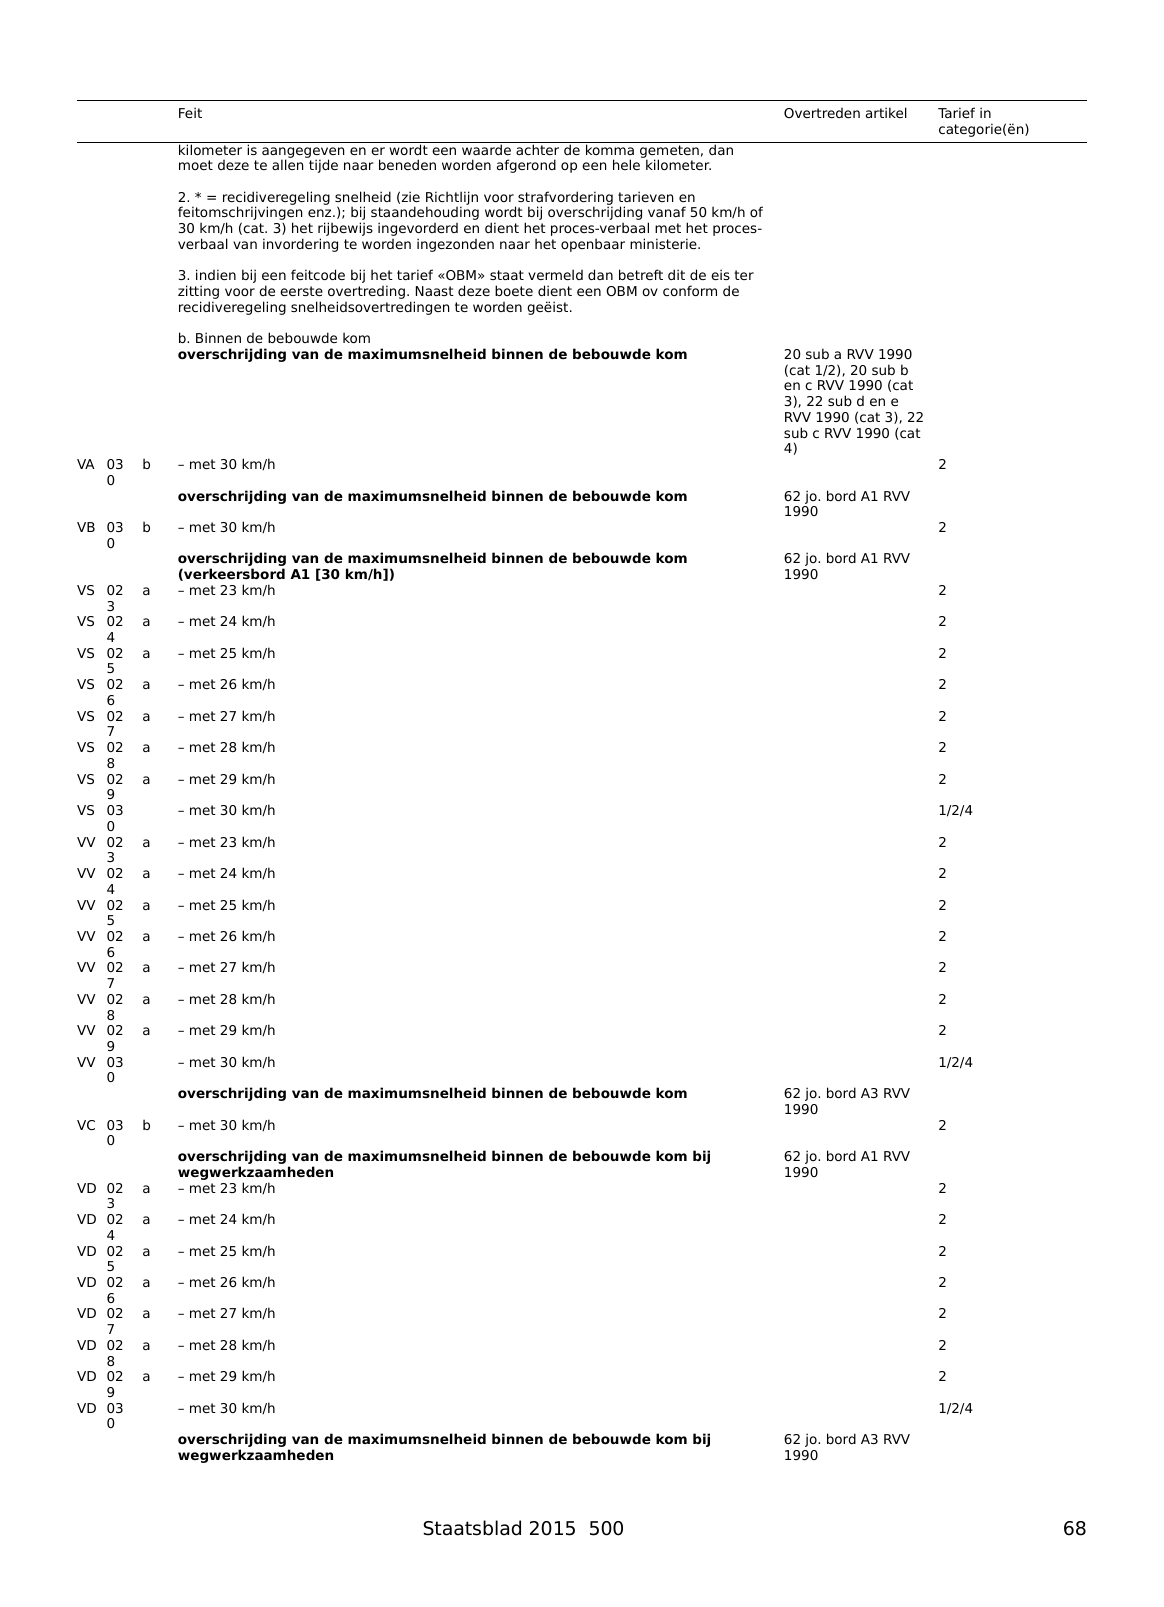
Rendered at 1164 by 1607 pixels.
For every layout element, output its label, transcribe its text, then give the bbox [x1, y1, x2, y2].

table_cell [101, 1149, 136, 1180]
table_cell 030 [101, 1401, 136, 1432]
table_cell 029 [101, 771, 136, 803]
table_cell a [136, 677, 172, 708]
table_cell [136, 347, 172, 457]
table_cell – met 27 km/h [172, 960, 778, 992]
table_cell VS [77, 646, 101, 677]
table_cell VA [77, 457, 101, 488]
table_cell [778, 1338, 932, 1369]
table_cell [778, 866, 932, 897]
table_cell – met 30 km/h [172, 1055, 778, 1086]
table_cell [778, 677, 932, 708]
table_cell VS [77, 740, 101, 771]
table_cell [778, 190, 932, 252]
table_cell 2 [932, 1243, 1087, 1275]
table_cell [778, 1180, 932, 1212]
table_cell – met 28 km/h [172, 1338, 778, 1369]
table_cell b [136, 520, 172, 551]
table_cell – met 25 km/h [172, 1243, 778, 1275]
table_cell [778, 331, 932, 347]
table_cell 023 [101, 583, 136, 614]
table_cell [778, 174, 932, 189]
table_cell – met 27 km/h [172, 1306, 778, 1338]
table_cell 62 jo. bord A3 RVV 1990 [778, 1432, 932, 1463]
table_cell 025 [101, 1243, 136, 1275]
table_cell [77, 253, 101, 268]
table_cell [932, 315, 1087, 331]
table_cell a [136, 771, 172, 803]
table_cell VS [77, 677, 101, 708]
table_cell 024 [101, 866, 136, 897]
table_cell a [136, 929, 172, 960]
table_cell [932, 190, 1087, 252]
table_header [101, 101, 136, 142]
table_cell VD [77, 1180, 101, 1212]
table_cell 030 [101, 1118, 136, 1149]
table_cell [932, 1086, 1087, 1117]
table_cell – met 30 km/h [172, 1118, 778, 1149]
table_cell [172, 315, 778, 331]
table_cell a [136, 1243, 172, 1275]
table_cell 2 [932, 834, 1087, 866]
table_cell – met 23 km/h [172, 583, 778, 614]
table_cell [778, 897, 932, 929]
table_cell VD [77, 1401, 101, 1432]
table_cell 026 [101, 1275, 136, 1306]
table_cell – met 24 km/h [172, 614, 778, 646]
table_cell [778, 709, 932, 740]
table_cell [101, 268, 136, 315]
table_cell 62 jo. bord A1 RVV 1990 [778, 488, 932, 520]
table_cell 2 [932, 677, 1087, 708]
table_cell [101, 190, 136, 252]
table_cell [778, 520, 932, 551]
table_cell [932, 253, 1087, 268]
table_cell [77, 551, 101, 583]
table_cell – met 29 km/h [172, 1023, 778, 1054]
table_cell 030 [101, 803, 136, 834]
table_cell 2 [932, 646, 1087, 677]
table_cell – met 29 km/h [172, 1369, 778, 1401]
table_cell 030 [101, 1055, 136, 1086]
table_cell VD [77, 1306, 101, 1338]
table_cell – met 30 km/h [172, 457, 778, 488]
table_cell 023 [101, 834, 136, 866]
table_cell [778, 771, 932, 803]
table_cell [778, 929, 932, 960]
table_cell 62 jo. bord A1 RVV 1990 [778, 1149, 932, 1180]
table_cell 1/2/4 [932, 803, 1087, 834]
table_cell 1/2/4 [932, 1401, 1087, 1432]
table_cell VV [77, 897, 101, 929]
table_cell 2 [932, 740, 1087, 771]
table_cell [77, 143, 101, 174]
table_cell [77, 190, 101, 252]
table_cell [77, 315, 101, 331]
table_cell [136, 1149, 172, 1180]
table_cell 030 [101, 520, 136, 551]
table_cell 025 [101, 646, 136, 677]
table_cell – met 25 km/h [172, 897, 778, 929]
table_cell [778, 1369, 932, 1401]
table_cell [778, 457, 932, 488]
table_cell 2 [932, 992, 1087, 1023]
table_cell [77, 174, 101, 189]
table_cell 028 [101, 992, 136, 1023]
table_cell [778, 1275, 932, 1306]
table_cell [77, 331, 101, 347]
table_cell overschrijding van de maximumsnelheid binnen de bebouwde kom [172, 1086, 778, 1117]
table_cell [136, 488, 172, 520]
table_cell [932, 488, 1087, 520]
table_cell VS [77, 583, 101, 614]
table_cell 023 [101, 1180, 136, 1212]
table_cell – met 23 km/h [172, 834, 778, 866]
table_cell [101, 331, 136, 347]
table_cell [136, 190, 172, 252]
table_cell VV [77, 1055, 101, 1086]
table_cell a [136, 614, 172, 646]
table_cell VS [77, 614, 101, 646]
table_cell 024 [101, 614, 136, 646]
table_cell a [136, 1275, 172, 1306]
table_cell [136, 1432, 172, 1463]
table_cell VV [77, 834, 101, 866]
table_header Tarief in categorie(ën) [932, 101, 1087, 142]
table_cell 030 [101, 457, 136, 488]
table_cell 2 [932, 1118, 1087, 1149]
table_cell 1/2/4 [932, 1055, 1087, 1086]
table_cell a [136, 740, 172, 771]
table_cell [778, 1401, 932, 1432]
table_cell overschrijding van de maximumsnelheid binnen de bebouwde kom (verkeersbord A1 [30 km/h]) [172, 551, 778, 583]
table_cell [932, 347, 1087, 457]
table_cell VV [77, 960, 101, 992]
table_cell 028 [101, 1338, 136, 1369]
table_cell a [136, 1180, 172, 1212]
table_cell – met 28 km/h [172, 740, 778, 771]
table_cell [77, 1432, 101, 1463]
table_cell [77, 347, 101, 457]
table_cell VV [77, 929, 101, 960]
table_cell [778, 992, 932, 1023]
table_cell a [136, 1023, 172, 1054]
table_cell [778, 315, 932, 331]
table_cell VB [77, 520, 101, 551]
table_cell 62 jo. bord A3 RVV 1990 [778, 1086, 932, 1117]
table_cell [778, 614, 932, 646]
table_cell a [136, 1306, 172, 1338]
table_cell – met 24 km/h [172, 1212, 778, 1243]
table_cell [101, 143, 136, 174]
table_cell a [136, 897, 172, 929]
table_cell – met 26 km/h [172, 1275, 778, 1306]
table_cell [932, 268, 1087, 315]
table_cell [136, 253, 172, 268]
table_cell a [136, 1338, 172, 1369]
table_cell [172, 253, 778, 268]
table_header [136, 101, 172, 142]
table_cell a [136, 1212, 172, 1243]
table_cell [778, 834, 932, 866]
table_cell [778, 583, 932, 614]
table_cell 2 [932, 457, 1087, 488]
table_cell [932, 143, 1087, 174]
table_cell [101, 551, 136, 583]
table_cell [136, 1055, 172, 1086]
table_cell VS [77, 771, 101, 803]
table_cell 2 [932, 771, 1087, 803]
table_cell a [136, 583, 172, 614]
table_cell [77, 1086, 101, 1117]
table_cell [778, 1118, 932, 1149]
table_cell 2 [932, 1180, 1087, 1212]
table_cell [172, 174, 778, 189]
table_cell 2 [932, 1023, 1087, 1054]
table_cell b [136, 457, 172, 488]
table_cell [778, 740, 932, 771]
table_cell [101, 315, 136, 331]
table_cell [778, 1055, 932, 1086]
table_cell [778, 253, 932, 268]
table_cell VD [77, 1243, 101, 1275]
table_cell overschrijding van de maximumsnelheid binnen de bebouwde kom [172, 347, 778, 457]
table_cell a [136, 709, 172, 740]
table_cell VD [77, 1369, 101, 1401]
table_cell 2 [932, 960, 1087, 992]
table_header Feit [172, 101, 778, 142]
table_cell – met 30 km/h [172, 803, 778, 834]
table_cell 027 [101, 960, 136, 992]
table_cell 2 [932, 929, 1087, 960]
table_cell [778, 1023, 932, 1054]
table_cell – met 29 km/h [172, 771, 778, 803]
table_cell – met 26 km/h [172, 929, 778, 960]
table_cell [778, 803, 932, 834]
table_cell – met 23 km/h [172, 1180, 778, 1212]
table_cell VC [77, 1118, 101, 1149]
table_cell b. Binnen de bebouwde kom [172, 331, 778, 347]
table_cell [932, 1149, 1087, 1180]
table_cell a [136, 646, 172, 677]
table_cell a [136, 834, 172, 866]
table_cell 029 [101, 1369, 136, 1401]
table_cell [778, 1243, 932, 1275]
table_cell [778, 646, 932, 677]
table_cell [101, 174, 136, 189]
table_cell – met 27 km/h [172, 709, 778, 740]
table_cell [77, 1149, 101, 1180]
table_header [77, 101, 101, 142]
table_cell 2 [932, 520, 1087, 551]
table_cell – met 30 km/h [172, 520, 778, 551]
table_cell 2 [932, 583, 1087, 614]
table_cell 20 sub a RVV 1990 (cat 1/2), 20 sub b en c RVV 1990 (cat 3), 22 sub d en e RVV 1990 (cat 3), 22 sub c RVV 1990 (cat 4) [778, 347, 932, 457]
table_cell [778, 960, 932, 992]
table_cell [136, 143, 172, 174]
table_cell [136, 268, 172, 315]
table_cell [77, 488, 101, 520]
table_cell VD [77, 1275, 101, 1306]
table_cell 2. * = recidiveregeling snelheid (zie Richtlijn voor strafvordering tarieven en feitomschrijvingen enz.); bij staandehouding wordt bij overschrijding vanaf 50 km/h of 30 km/h (cat. 3) het rijbewijs ingevorderd en dient het proces-verbaal met het proces-verbaal van invordering te worden ingezonden naar het openbaar ministerie. [172, 190, 778, 252]
table_cell [778, 1306, 932, 1338]
table_cell [932, 174, 1087, 189]
table_cell [778, 268, 932, 315]
table_cell 024 [101, 1212, 136, 1243]
table_cell 026 [101, 929, 136, 960]
table_cell VS [77, 803, 101, 834]
table_cell a [136, 1369, 172, 1401]
table_cell VD [77, 1212, 101, 1243]
table_cell 029 [101, 1023, 136, 1054]
table_cell 025 [101, 897, 136, 929]
table_cell 027 [101, 1306, 136, 1338]
table_cell VV [77, 1023, 101, 1054]
table_cell 2 [932, 866, 1087, 897]
table_cell 2 [932, 614, 1087, 646]
table_cell – met 30 km/h [172, 1401, 778, 1432]
table_cell [136, 174, 172, 189]
table_cell 2 [932, 1369, 1087, 1401]
table_cell 2 [932, 897, 1087, 929]
table_cell 027 [101, 709, 136, 740]
table_cell [778, 143, 932, 174]
table_cell b [136, 1118, 172, 1149]
table_cell overschrijding van de maximumsnelheid binnen de bebouwde kom [172, 488, 778, 520]
table_cell [778, 1212, 932, 1243]
table_cell – met 26 km/h [172, 677, 778, 708]
table_cell [136, 551, 172, 583]
table_header Overtreden artikel [778, 101, 932, 142]
table_cell overschrijding van de maximumsnelheid binnen de bebouwde kom bij wegwerkzaamheden [172, 1432, 778, 1463]
table_cell [136, 1401, 172, 1432]
table_cell VV [77, 992, 101, 1023]
table_cell [101, 253, 136, 268]
table_cell kilometer is aangegeven en er wordt een waarde achter de komma gemeten, dan moet deze te allen tijde naar beneden worden afgerond op een hele kilometer. [172, 143, 778, 174]
table_cell [101, 488, 136, 520]
table_cell [932, 331, 1087, 347]
table_cell [77, 268, 101, 315]
table_cell 2 [932, 1275, 1087, 1306]
table_cell 2 [932, 709, 1087, 740]
table_cell 62 jo. bord A1 RVV 1990 [778, 551, 932, 583]
table_cell a [136, 960, 172, 992]
table_cell [101, 347, 136, 457]
table_cell VS [77, 709, 101, 740]
table_cell – met 24 km/h [172, 866, 778, 897]
table_cell 026 [101, 677, 136, 708]
table_cell a [136, 992, 172, 1023]
table_cell VD [77, 1338, 101, 1369]
table_cell 3. indien bij een feitcode bij het tarief «OBM» staat vermeld dan betreft dit de eis ter zitting voor de eerste overtreding. Naast deze boete dient een OBM ov conform de recidiveregeling snelheidsovertredingen te worden geëist. [172, 268, 778, 315]
table_cell – met 25 km/h [172, 646, 778, 677]
table_cell [136, 315, 172, 331]
table_cell [136, 331, 172, 347]
table_cell 2 [932, 1306, 1087, 1338]
table_cell 2 [932, 1212, 1087, 1243]
table_cell 028 [101, 740, 136, 771]
table_cell [136, 1086, 172, 1117]
table_cell [101, 1432, 136, 1463]
table_cell VV [77, 866, 101, 897]
table_cell – met 28 km/h [172, 992, 778, 1023]
table_cell [932, 551, 1087, 583]
table_cell [136, 803, 172, 834]
table_cell [932, 1432, 1087, 1463]
table_cell overschrijding van de maximumsnelheid binnen de bebouwde kom bij wegwerkzaamheden [172, 1149, 778, 1180]
table_cell a [136, 866, 172, 897]
table_cell [101, 1086, 136, 1117]
table_cell 2 [932, 1338, 1087, 1369]
